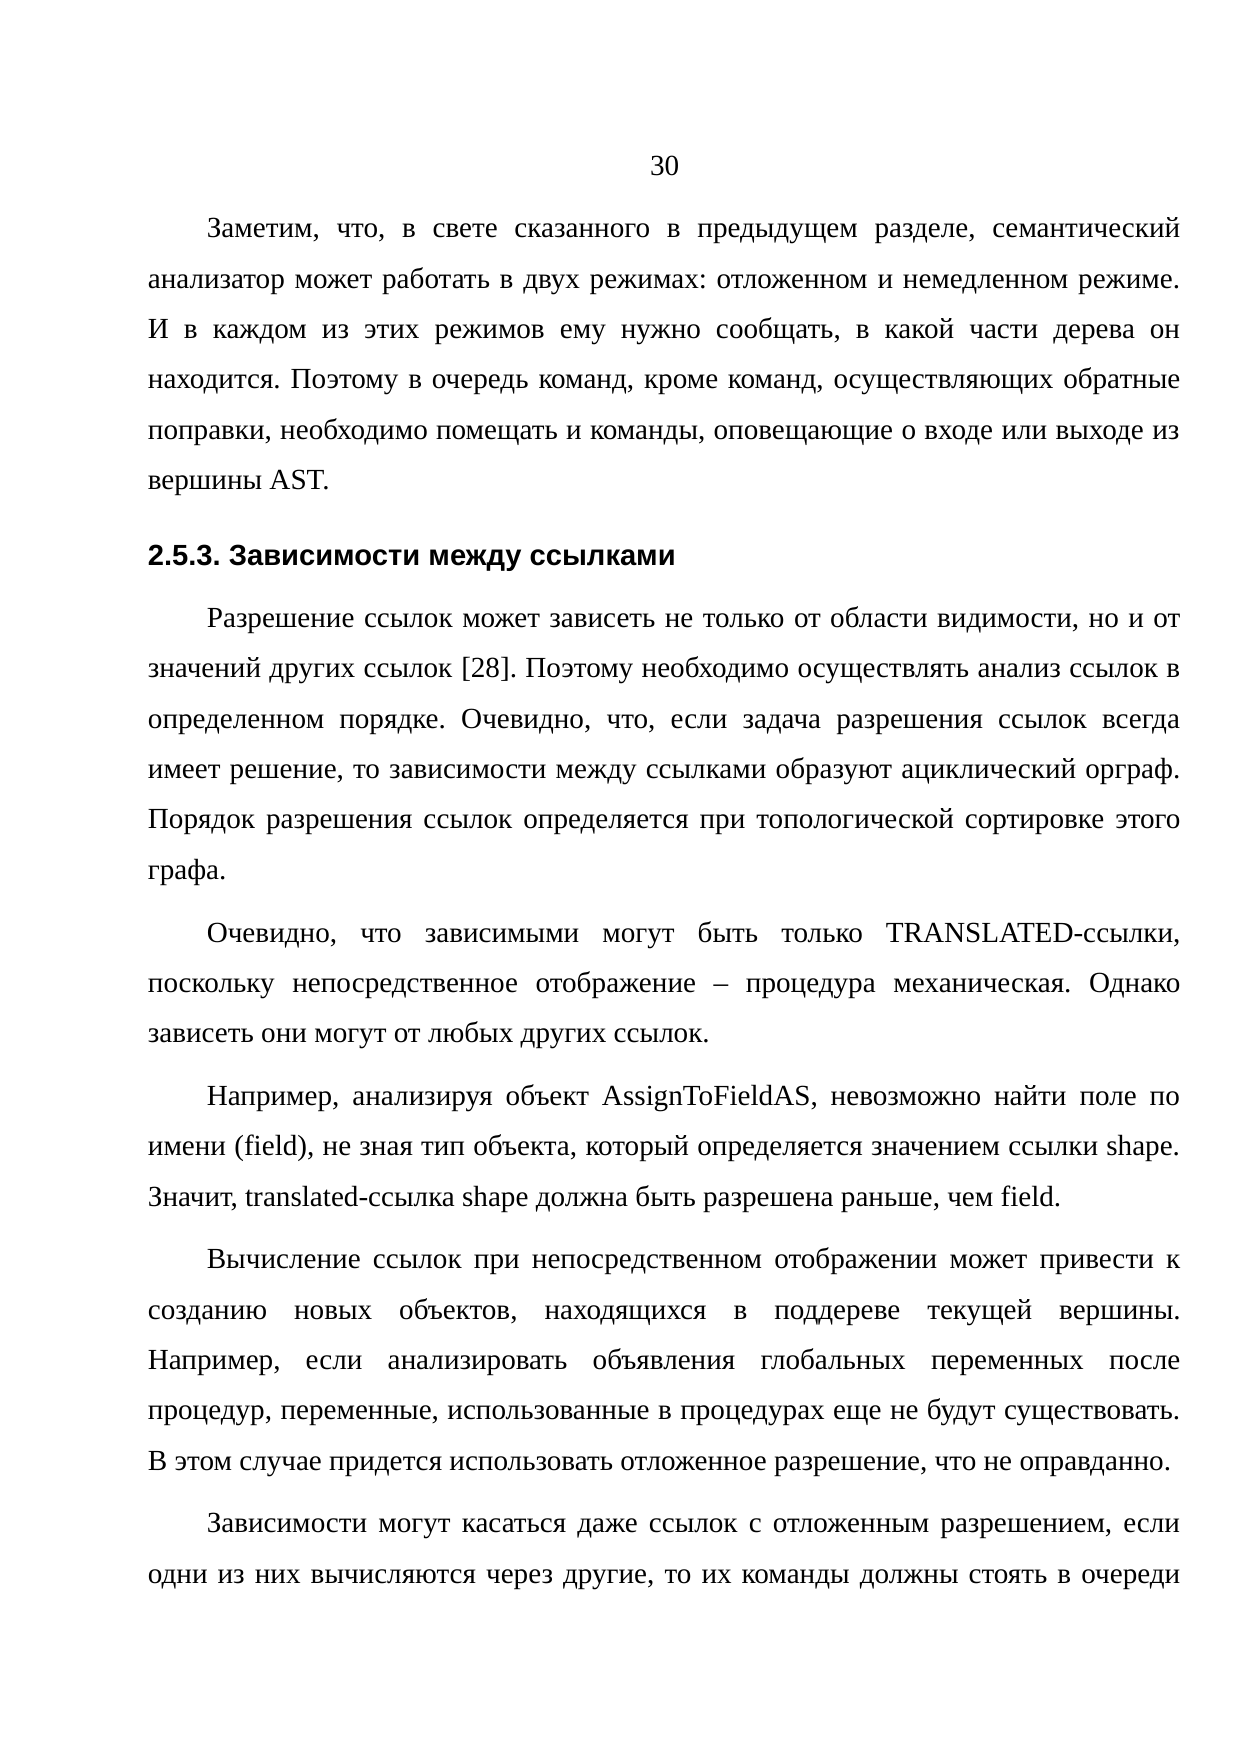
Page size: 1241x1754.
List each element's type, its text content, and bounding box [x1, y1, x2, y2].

text Вычисление ссылок при непосредственном отображении может привести к созданию новых объектов, находящихся в поддереве текущей вершины. Например, если анализировать объявления глобальных переменных после процедур, переменные, использованные в процедурах еще не будут существовать. В этом случае придется использовать отложенное разрешение, что не оправданно. [148, 1242, 1181, 1476]
text Например, анализируя объект AssignToFieldAS, невозможно найти поле по имени (field), не зная тип объекта, который определяется значением ссылки shape. Значит, translated-ссылка shape должна быть разрешена раньше, чем field. [148, 1078, 1181, 1212]
text Разрешение ссылок может зависеть не только от области видимости, но и от значений других ссылок [28]. Поэтому необходимо осуществлять анализ ссылок в определенном порядке. Очевидно, что, если задача разрешения ссылок всегда имеет решение, то зависимости между ссылками образуют ациклический орграф. Порядок разрешения ссылок определяется при топологической сортировке этого графа. [148, 600, 1181, 885]
text Зависимости могут касаться даже ссылок с отложенным разрешением, если одни из них вычисляются через другие, то их команды должны стоять в очереди [148, 1506, 1181, 1589]
text Заметим, что, в свете сказанного в предыдущем разделе, семантический анализатор может работать в двух режимах: отложенном и немедленном режиме. И в каждом из этих режимов ему нужно сообщать, в какой части дерева он находится. Поэтому в очередь команд, кроме команд, осуществляющих обратные поправки, необходимо помещать и команды, оповещающие о входе или выходе из вершины AST. [148, 211, 1181, 496]
subtitle Зависимости между ссылками [148, 537, 1181, 571]
text Очевидно, что зависимыми могут быть только TRANSLATED-ссылки, поскольку непосредственное отображение – процедура механическая. Однако зависеть они могут от любых других ссылок. [148, 915, 1181, 1049]
